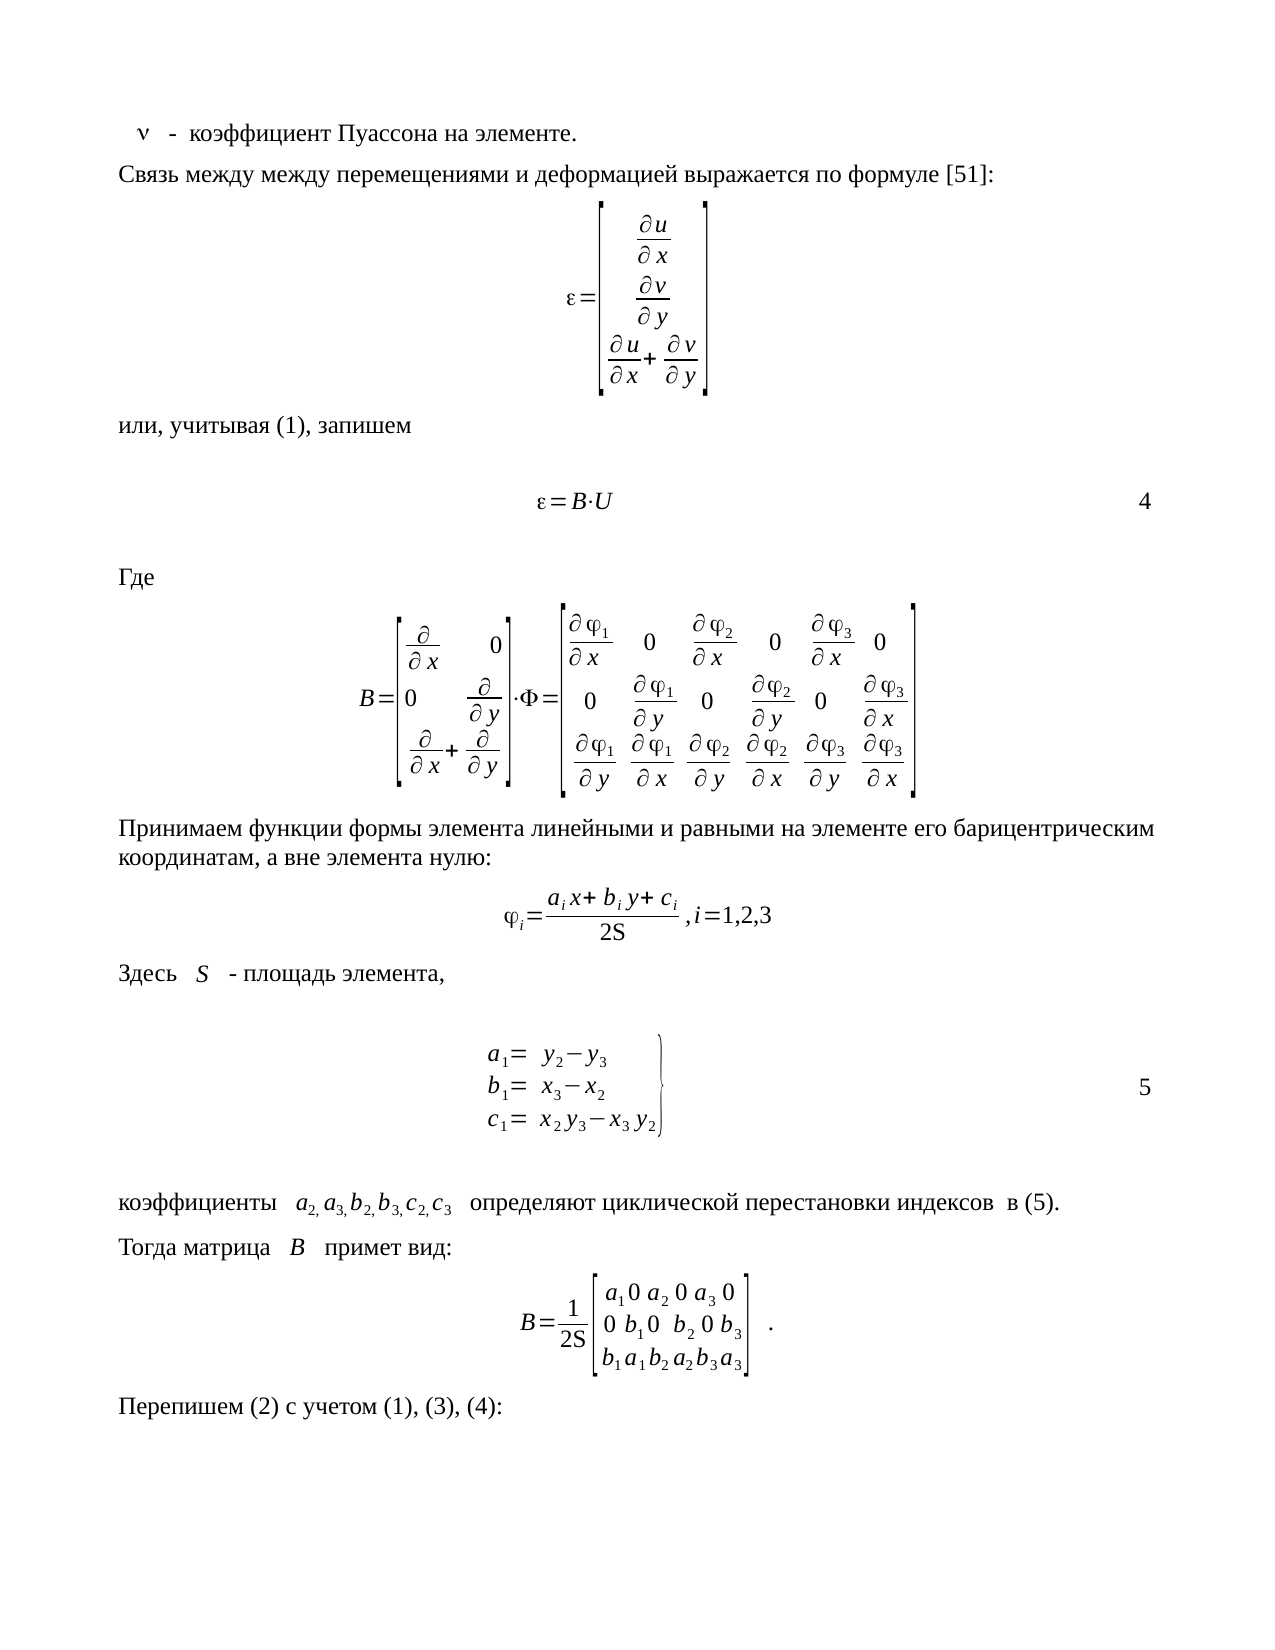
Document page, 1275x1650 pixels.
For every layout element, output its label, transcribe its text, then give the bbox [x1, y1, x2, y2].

text Где [118, 562, 1157, 591]
table_header 5 [1041, 1028, 1157, 1158]
text Перепишем (2) с учетом (1), (3), (4): [118, 1391, 1157, 1420]
table_header [118, 480, 1041, 533]
text - коэффициент Пуассона на элементе. [118, 118, 1157, 147]
text Связь между между перемещениями и деформацией выражается по формуле [51]: [118, 159, 1157, 188]
table_header 4 [1041, 480, 1157, 533]
text коэффициентыопределяют циклической перестановки индексов в (5). [118, 1187, 1157, 1219]
text Здесь- площадь элемента, [118, 958, 1157, 987]
text или, учитывая (1), запишем [118, 410, 1157, 439]
text . [118, 1273, 1157, 1379]
text Принимаем функции формы элемента линейными и равными на элементе его барицентрическим координатам, а вне элемента нулю: [118, 813, 1157, 870]
text Тогда матрицапримет вид: [118, 1232, 1157, 1260]
table_header [118, 1028, 1041, 1158]
